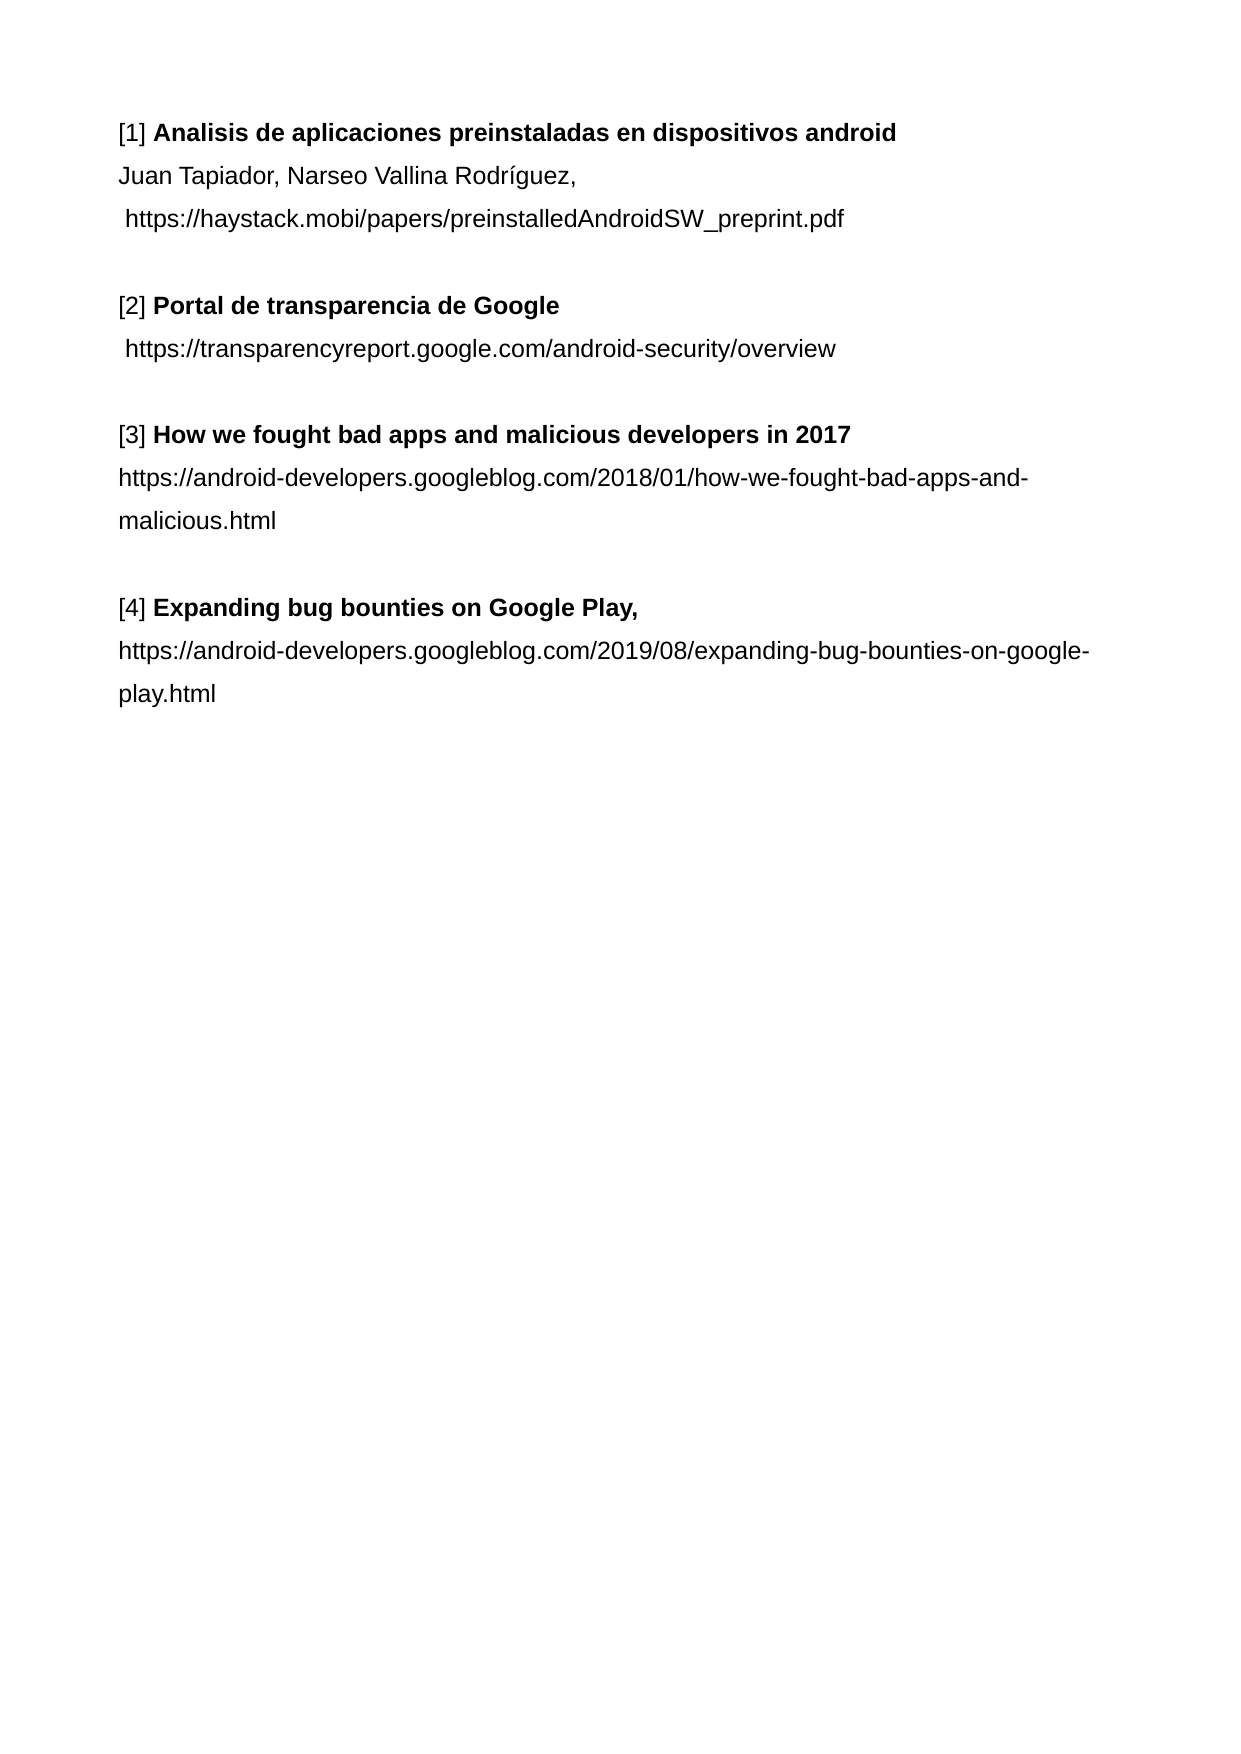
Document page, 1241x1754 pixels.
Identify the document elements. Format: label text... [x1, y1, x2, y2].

text [3] How we fought bad apps and malicious developers in 2017 [118, 420, 1122, 449]
text [4] Expanding bug bounties on Google Play, [118, 592, 1122, 621]
text [2] Portal de transparencia de Google [118, 291, 1122, 319]
text https://transparencyreport.google.com/android-security/overview [118, 334, 1122, 362]
text Juan Tapiador, Narseo Vallina Rodríguez, [118, 161, 1122, 190]
text https://android-developers.googleblog.com/2019/08/expanding-bug-bounties-on-google-play.html [118, 636, 1122, 707]
text https://haystack.mobi/papers/preinstalledAndroidSW_preprint.pdf [118, 204, 1122, 233]
text https://android-developers.googleblog.com/2018/01/how-we-fought-bad-apps-and-malicious.html [118, 463, 1122, 535]
text [1] Analisis de aplicaciones preinstaladas en dispositivos android [118, 118, 1122, 147]
